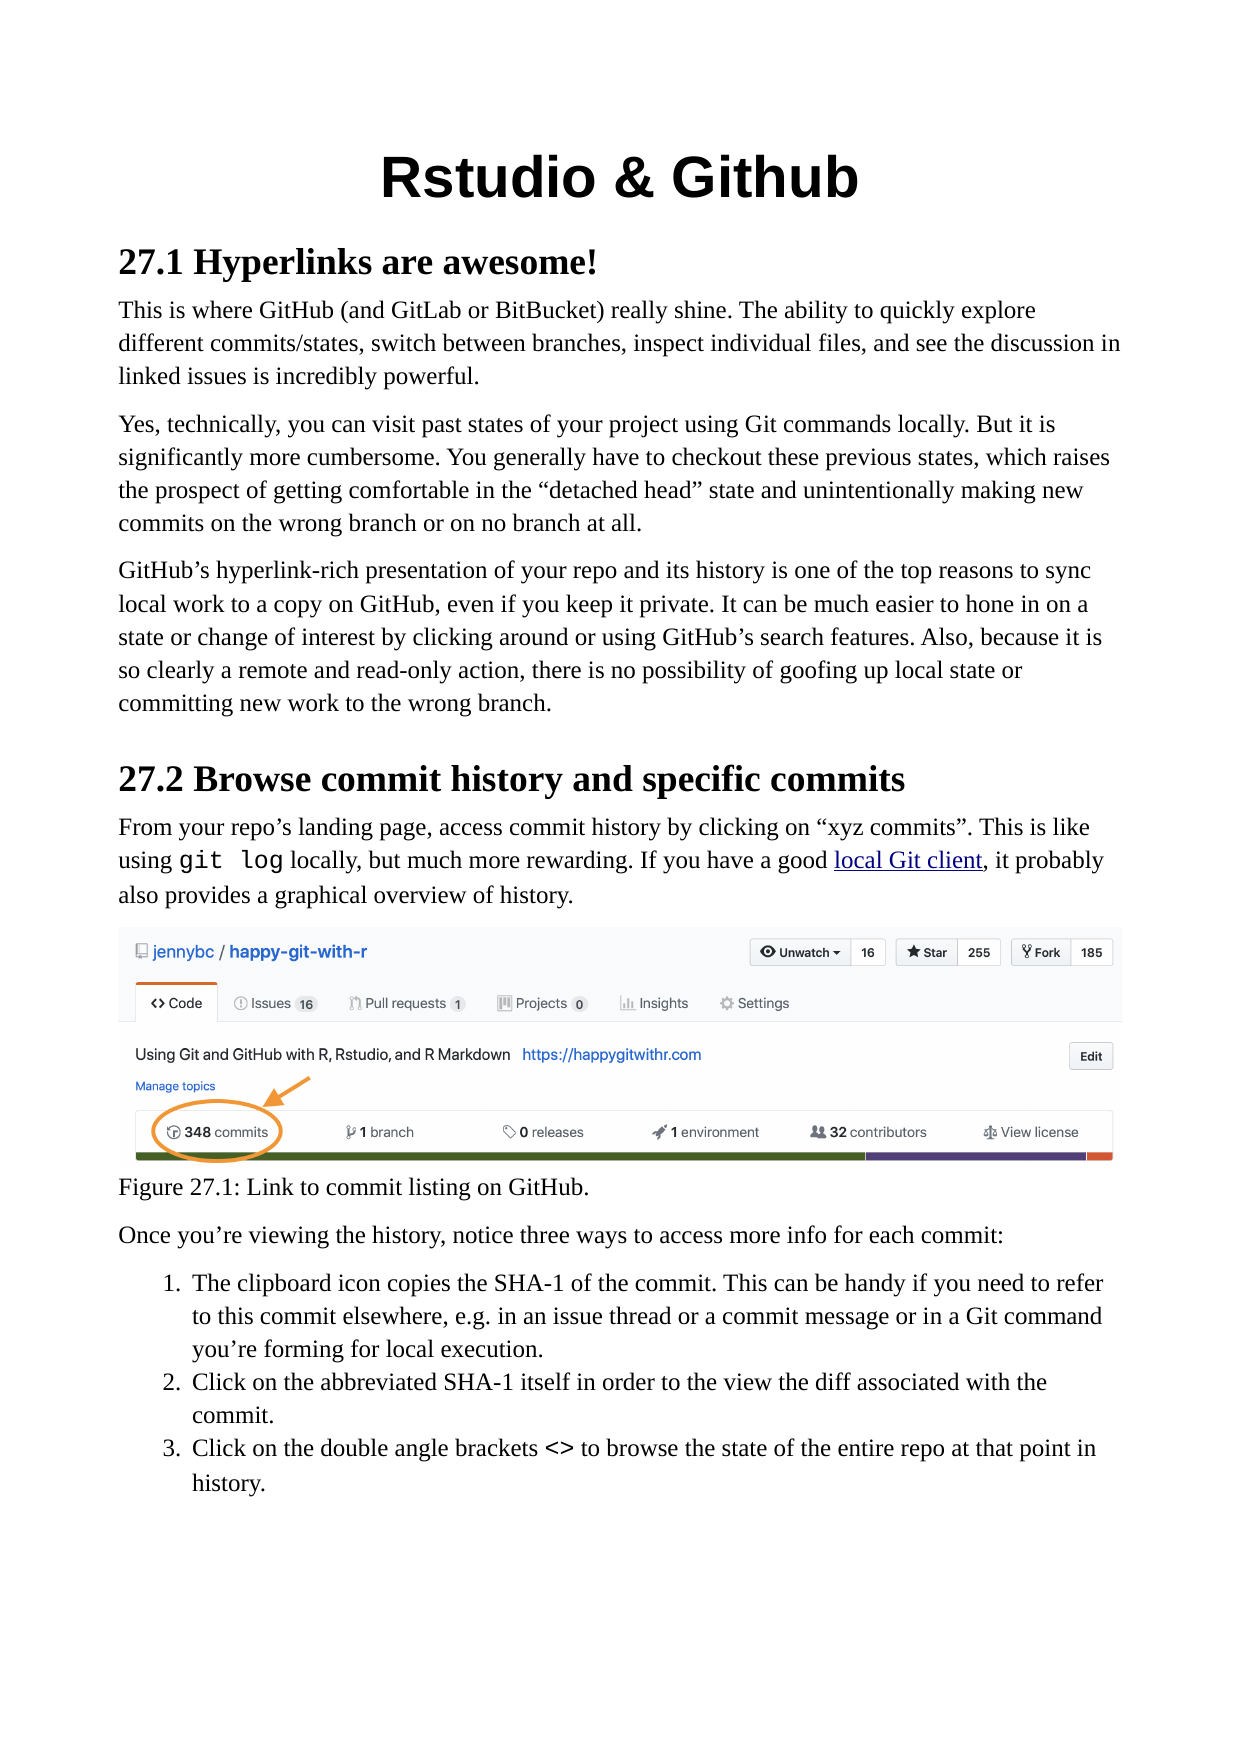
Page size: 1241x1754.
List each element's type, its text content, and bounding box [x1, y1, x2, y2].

text GitHub’s hyperlink-rich presentation of your repo and its history is one of the top reasons to sync local work to a copy on GitHub, even if you keep it private. It can be much easier to hone in on a state or change of interest by clicking around or using GitHub’s search features. Also, because it is so clearly a remote and read-only action, there is no possibility of goofing up local state or committing new work to the wrong branch. [118, 556, 1122, 716]
list The clipboard icon copies the SHA-1 of the commit. This can be handy if you need to refer to this commit elsewhere, e.g. in an issue thread or a commit message or in a Git command you’re forming for local execution. [162, 1268, 1122, 1362]
text Figure 27.1: Link to commit listing on GitHub. [118, 1169, 1122, 1201]
text From your repo’s landing page, access commit history by clicking on “xyz commits”. This is like using git log locally, but much more rewarding. If you have a good local Git client, it probably also provides a graphical overview of history. [118, 812, 1122, 909]
list Click on the double angle brackets <> to browse the state of the entire repo at that point in history. [162, 1433, 1122, 1497]
subtitle 27.1 Hyperlinks are awesome! [118, 240, 1122, 283]
text Yes, technically, you can visit past states of your project using Git commands locally. But it is significantly more cumbersome. You generally have to checkout these previous states, which raises the prospect of getting comfortable in the “detached head” state and unintentionally making new commits on the wrong branch or on no branch at all. [118, 409, 1122, 537]
picture [118, 927, 1123, 1169]
subtitle 27.2 Browse commit history and specific commits [118, 756, 1122, 799]
text Once you’re viewing the history, notice three ways to access more info for each commit: [118, 1220, 1122, 1249]
text This is where GitHub (and GitLab or BitBucket) really shine. The ability to quickly explore different commits/states, switch between branches, inspect individual files, and see the discussion in linked issues is incredibly powerful. [118, 295, 1122, 390]
list Click on the abbreviated SHA-1 itself in order to the view the diff associated with the commit. [162, 1367, 1122, 1428]
